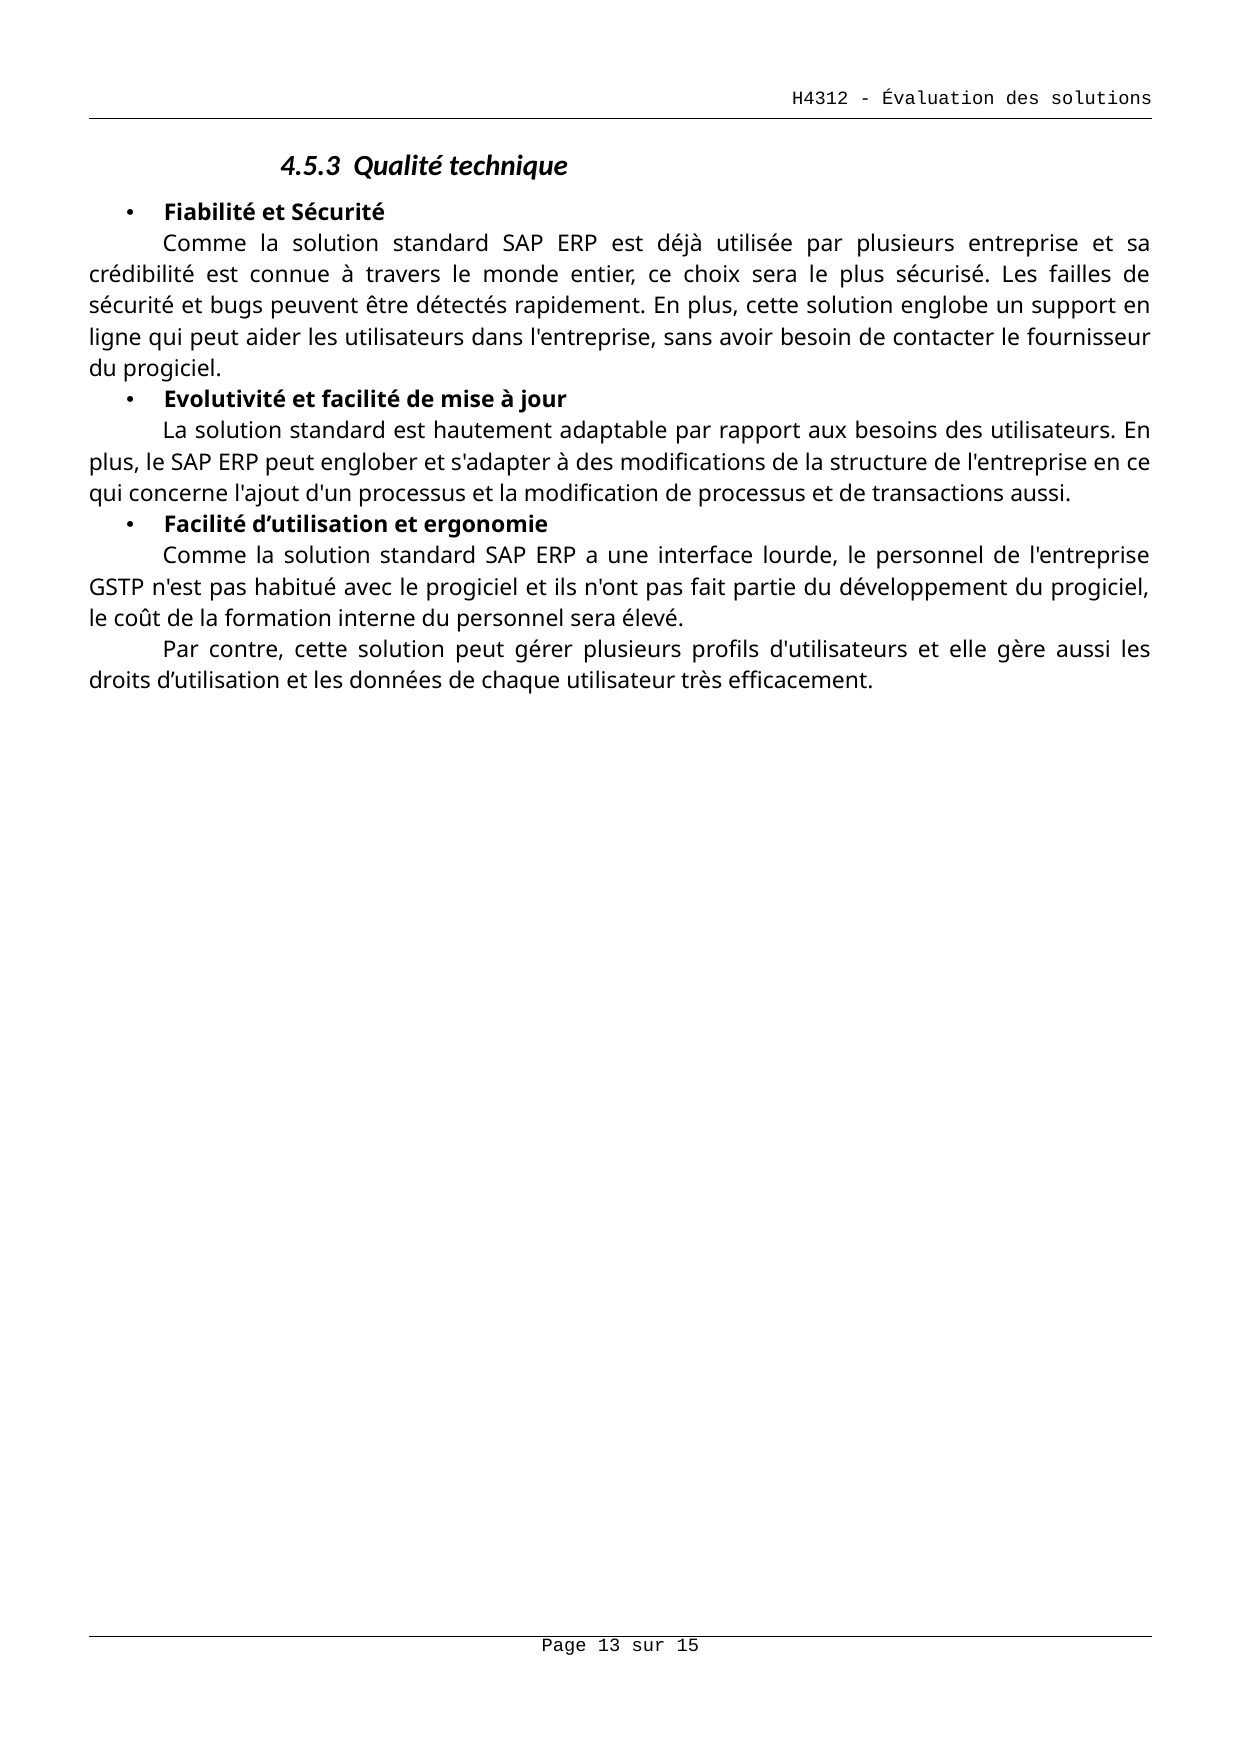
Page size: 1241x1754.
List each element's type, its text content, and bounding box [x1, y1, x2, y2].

text La solution standard est hautement adaptable par rapport aux besoins des utilisateurs. En plus, le SAP ERP peut englober et s'adapter à des modifications de la structure de l'entreprise en ce qui concerne l'ajout d'un processus et la modification de processus et de transactions aussi. [88, 414, 1152, 508]
list Facilité d’utilisation et ergonomie [126, 508, 1152, 539]
text Comme la solution standard SAP ERP a une interface lourde, le personnel de l'entreprise GSTP n'est pas habitué avec le progiciel et ils n'ont pas fait partie du développement du progiciel, le coût de la formation interne du personnel sera élevé. [88, 539, 1152, 633]
text Par contre, cette solution peut gérer plusieurs profils d'utilisateurs et elle gère aussi les droits d’utilisation et les données de chaque utilisateur très efficacement. [88, 633, 1152, 696]
subtitle Qualité technique [280, 147, 1152, 183]
list Evolutivité et facilité de mise à jour [126, 383, 1152, 414]
list Fiabilité et Sécurité [126, 196, 1152, 227]
text Comme la solution standard SAP ERP est déjà utilisée par plusieurs entreprise et sa crédibilité est connue à travers le monde entier, ce choix sera le plus sécurisé. Les failles de sécurité et bugs peuvent être détectés rapidement. En plus, cette solution englobe un support en ligne qui peut aider les utilisateurs dans l'entreprise, sans avoir besoin de contacter le fournisseur du progiciel. [88, 227, 1152, 383]
